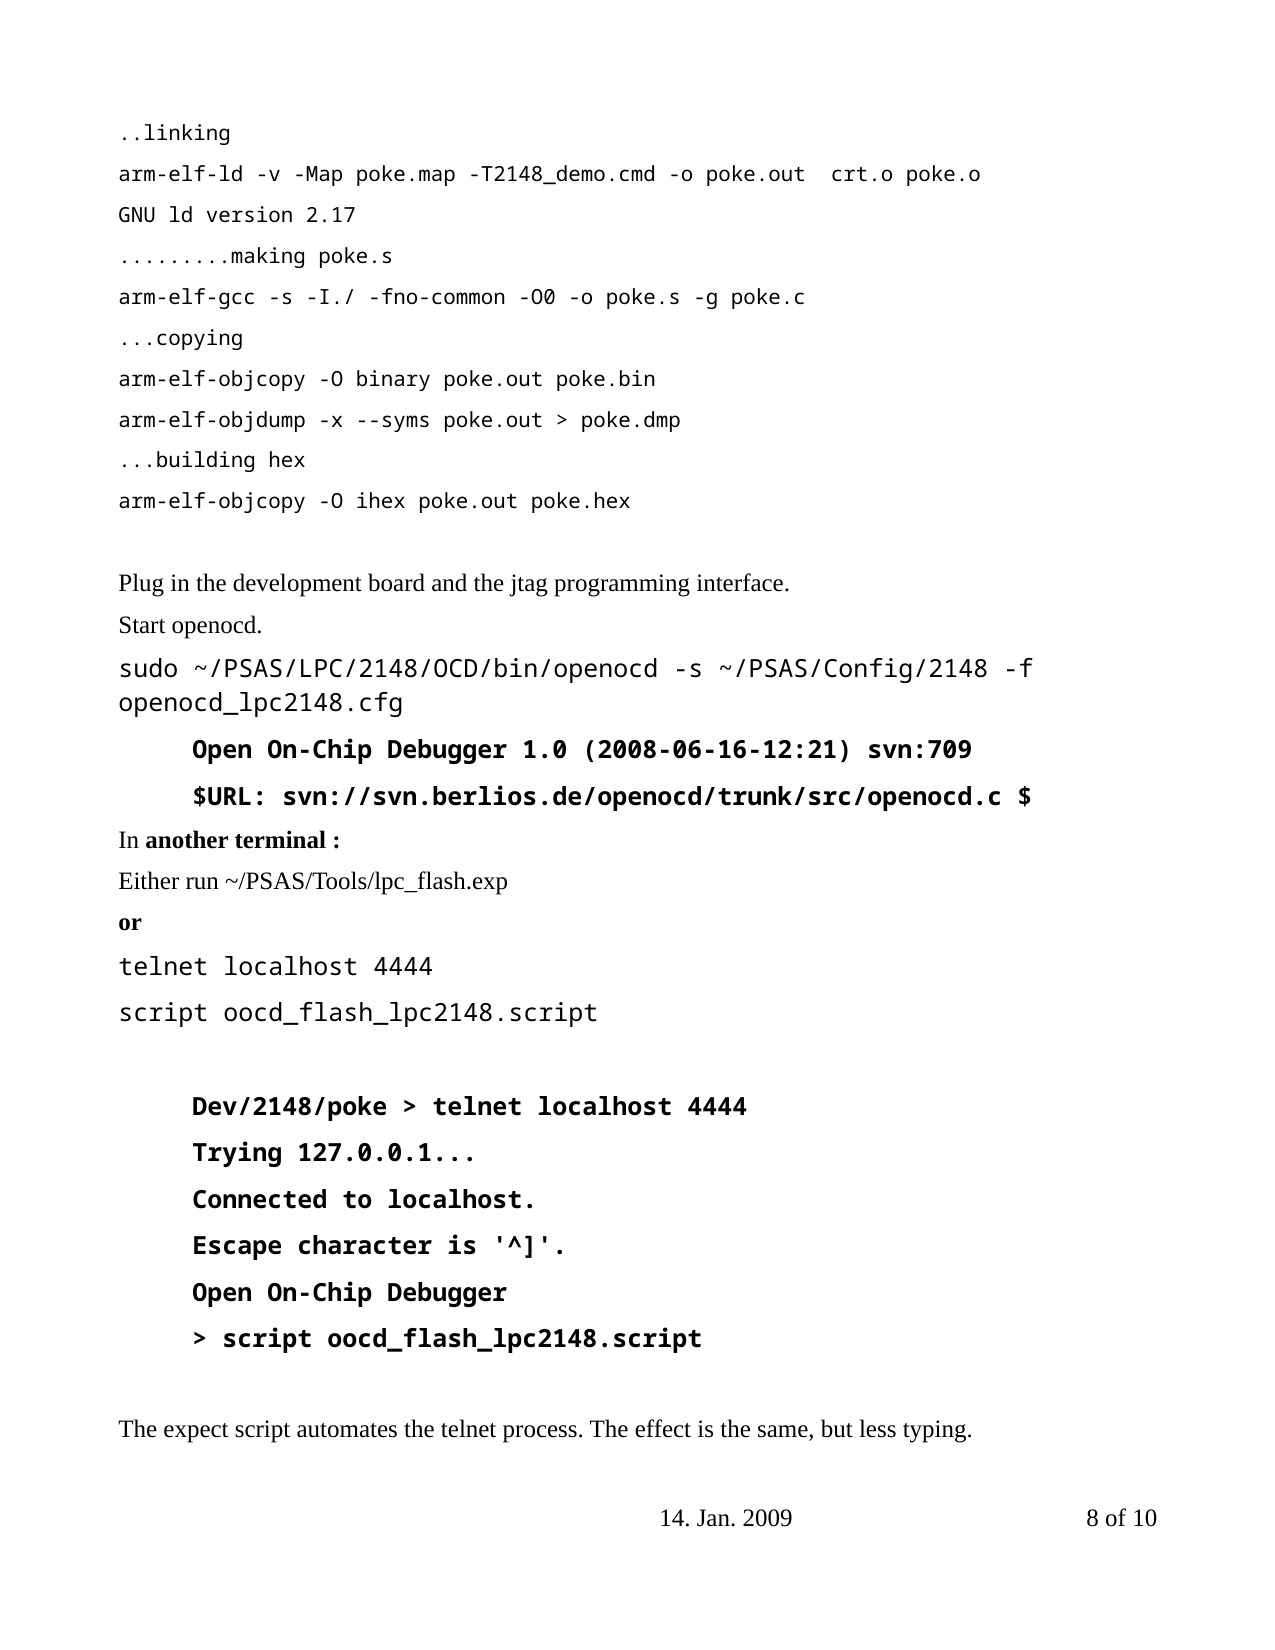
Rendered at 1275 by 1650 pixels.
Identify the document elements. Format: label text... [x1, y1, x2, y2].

text arm-elf-ld -v -Map poke.map -T2148_demo.cmd -o poke.out crt.o poke.o [118, 159, 1157, 187]
text Start openocd. [118, 610, 1157, 638]
text ..linking [118, 118, 1157, 147]
text In another terminal : [118, 825, 1157, 853]
text or [118, 907, 1157, 936]
text Open On-Chip Debugger [192, 1274, 1157, 1308]
text sudo ~/PSAS/LPC/2148/OCD/bin/openocd -s ~/PSAS/Config/2148 -f openocd_lpc2148.cfg [118, 651, 1157, 719]
text ...copying [118, 323, 1157, 351]
text Trying 127.0.0.1... [192, 1135, 1157, 1169]
text Open On-Chip Debugger 1.0 (2008-06-16-12:21) svn:709 [192, 732, 1157, 766]
text arm-elf-objdump -x --syms poke.out > poke.dmp [118, 405, 1157, 433]
text Dev/2148/poke > telnet localhost 4444 [192, 1088, 1157, 1122]
text GNU ld version 2.17 [118, 200, 1157, 228]
text arm-elf-objcopy -O ihex poke.out poke.hex [118, 487, 1157, 515]
text The expect script automates the telnet process. The effect is the same, but less typing. [118, 1414, 1157, 1443]
text script oocd_flash_lpc2148.script [118, 995, 1157, 1029]
text arm-elf-gcc -s -I./ -fno-common -O0 -o poke.s -g poke.c [118, 282, 1157, 310]
text $URL: svn://svn.berlios.de/openocd/trunk/src/openocd.c $ [192, 778, 1157, 812]
text Plug in the development board and the jtag programming interface. [118, 568, 1157, 597]
text Connected to localhost. [192, 1181, 1157, 1215]
text telnet localhost 4444 [118, 948, 1157, 982]
text arm-elf-objcopy -O binary poke.out poke.bin [118, 364, 1157, 392]
text .........making poke.s [118, 241, 1157, 269]
text Either run ~/PSAS/Tools/lpc_flash.exp [118, 866, 1157, 895]
text Escape character is '^]'. [192, 1228, 1157, 1262]
text ...building hex [118, 446, 1157, 474]
text > script oocd_flash_lpc2148.script [192, 1321, 1157, 1355]
